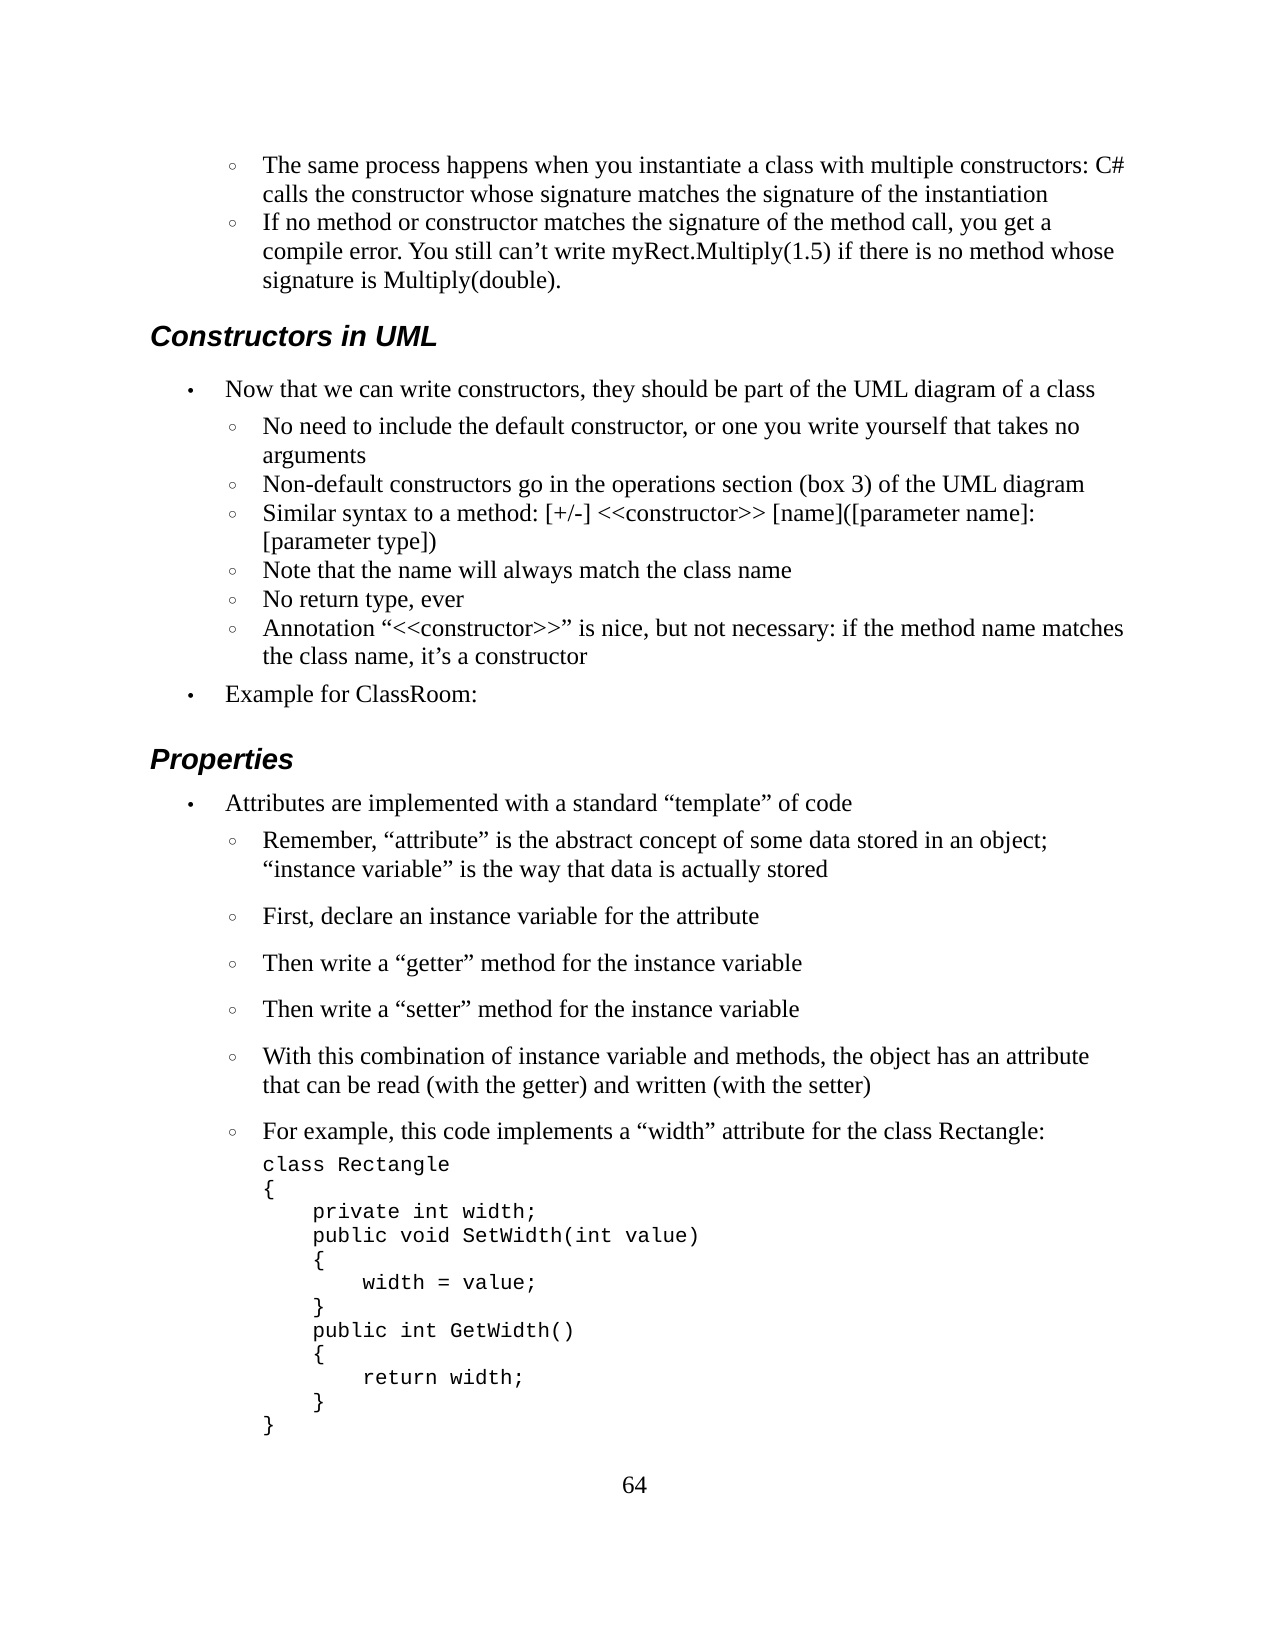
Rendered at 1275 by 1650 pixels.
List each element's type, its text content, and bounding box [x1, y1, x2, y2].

list Annotation “<<constructor>>” is nice, but not necessary: if the method name matches the class name, it’s a constructor [225, 613, 1125, 670]
list With this combination of instance variable and methods, the object has an attribute that can be read (with the getter) and written (with the setter) [225, 1041, 1125, 1098]
list } [225, 1391, 1125, 1414]
subtitle Constructors in UML [150, 319, 1125, 352]
list { [225, 1343, 1125, 1367]
list No need to include the default constructor, or one you write yourself that takes no arguments [225, 411, 1125, 469]
list Now that we can write constructors, they should be part of the UML diagram of a class [187, 374, 1125, 402]
list Example for ClassRoom: [187, 679, 1125, 708]
list If no method or constructor matches the signature of the method call, you get a compile error. You still can’t write myRect.Multiply(1.5) if there is no method whose signature is Multiply(double). [225, 207, 1125, 294]
list Attributes are implemented with a standard “template” of code [187, 788, 1125, 817]
list The same process happens when you instantiate a class with multiple constructors: C# calls the constructor whose signature matches the signature of the instantiation [225, 150, 1125, 207]
list Note that the name will always match the class name [225, 555, 1125, 584]
list } [225, 1414, 1125, 1438]
list return width; [225, 1367, 1125, 1391]
list Then write a “setter” method for the instance variable [225, 994, 1125, 1023]
subtitle Properties [150, 742, 1125, 775]
list public void SetWidth(int value) [225, 1225, 1125, 1249]
list For example, this code implements a “width” attribute for the class Rectangle: [225, 1116, 1125, 1145]
list } [225, 1296, 1125, 1320]
list Then write a “getter” method for the instance variable [225, 948, 1125, 976]
list Remember, “attribute” is the abstract concept of some data stored in an object; “instance variable” is the way that data is actually stored [225, 826, 1125, 883]
list Non-default constructors go in the operations section (box 3) of the UML diagram [225, 469, 1125, 498]
list width = value; [225, 1272, 1125, 1296]
list public int GetWidth() [225, 1320, 1125, 1343]
list private int width; [225, 1201, 1125, 1225]
list { [225, 1249, 1125, 1272]
list No return type, ever [225, 584, 1125, 613]
list { [225, 1178, 1125, 1201]
list Similar syntax to a method: [+/-] <<constructor>> [name]([parameter name]: [parameter type]) [225, 498, 1125, 555]
list class Rectangle [225, 1154, 1125, 1178]
list First, declare an instance variable for the attribute [225, 901, 1125, 930]
